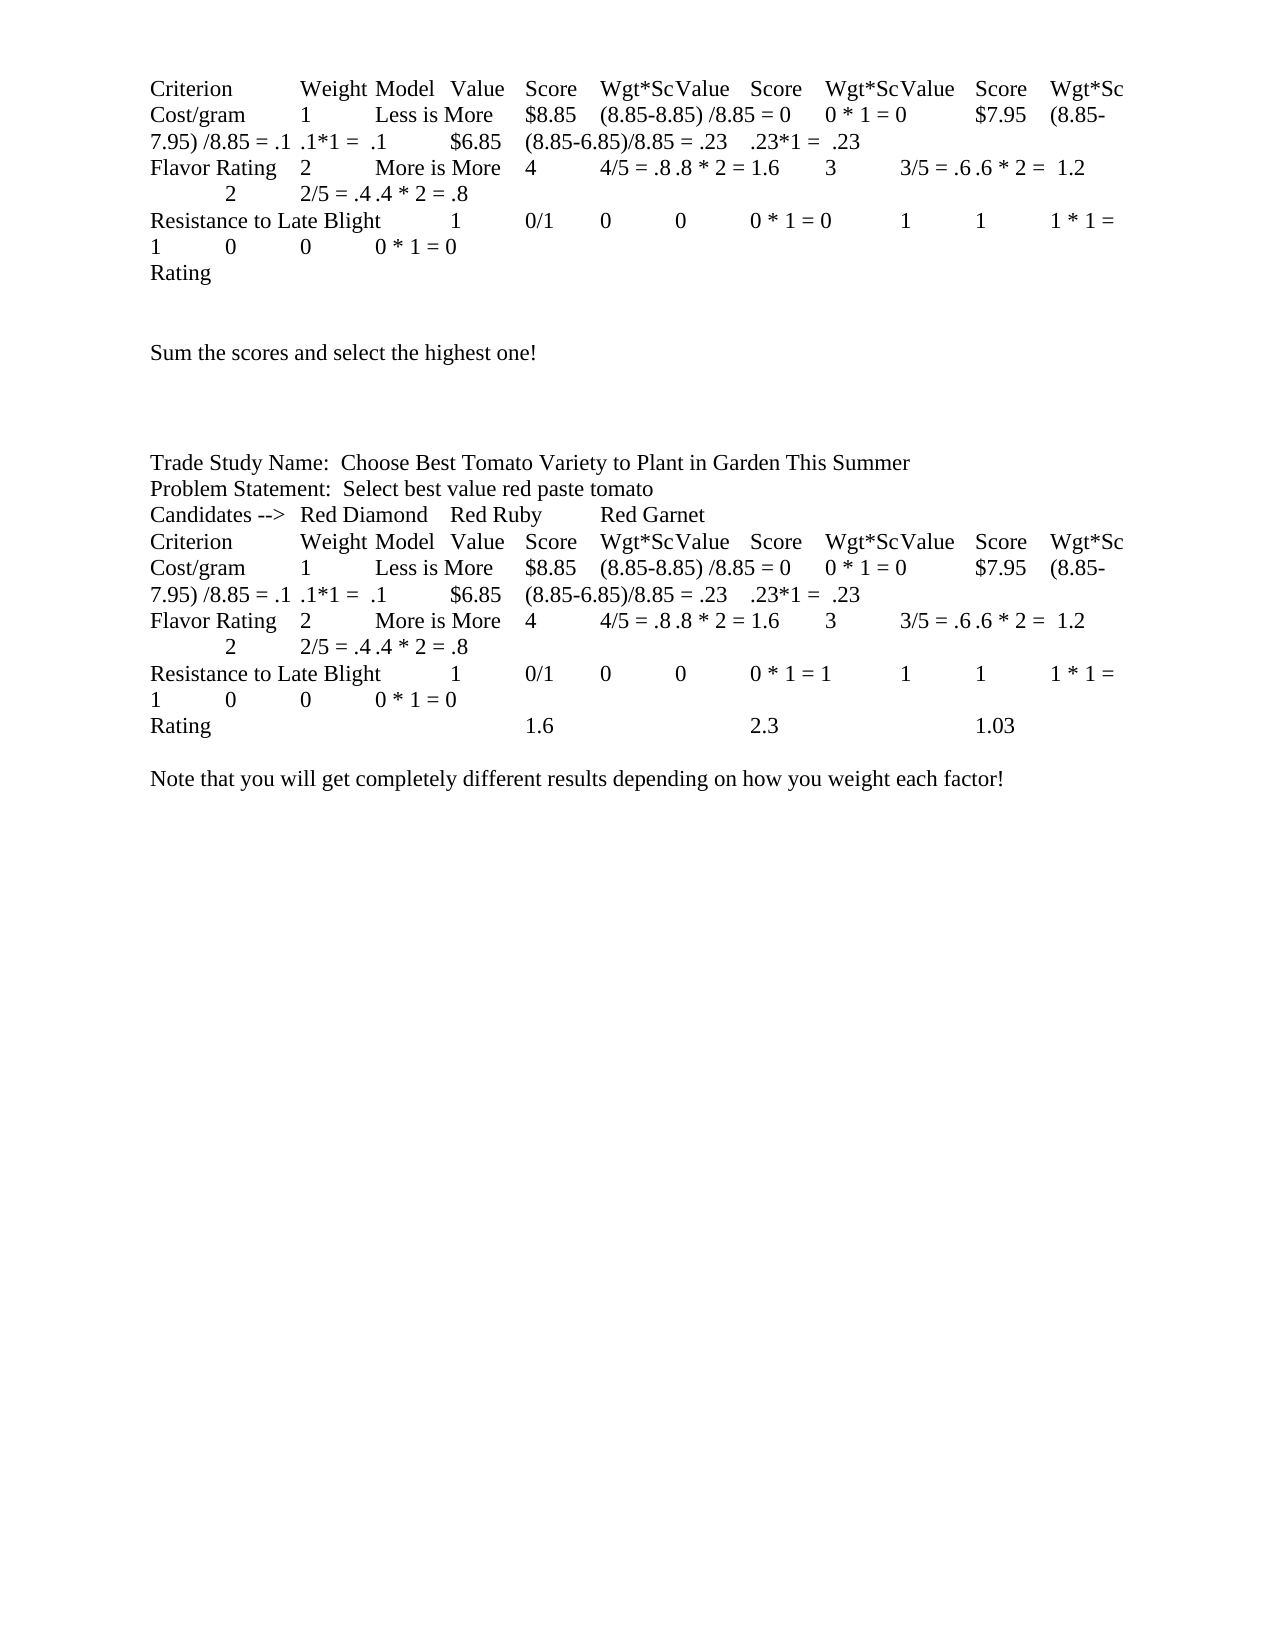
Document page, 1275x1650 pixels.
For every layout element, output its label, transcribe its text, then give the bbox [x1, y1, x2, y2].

text Criterion Weight Model Value Score Wgt*Sc Value Score Wgt*Sc Value Score Wgt*Sc [150, 75, 1125, 101]
text Cost/gram 1 Less is More $8.85 (8.85-8.85) /8.85 = 0 0 * 1 = 0 $7.95 (8.85-7.95) /8.85 = .1 .1*1 = .1 $6.85 (8.85-6.85)/8.85 = .23 .23*1 = .23 [150, 101, 1125, 154]
text Resistance to Late Blight 1 0/1 0 0 0 * 1 = 1 1 1 1 * 1 = 1 0 0 0 * 1 = 0 [150, 660, 1125, 712]
text Problem Statement: Select best value red paste tomato [150, 475, 1125, 502]
text Cost/gram 1 Less is More $8.85 (8.85-8.85) /8.85 = 0 0 * 1 = 0 $7.95 (8.85-7.95) /8.85 = .1 .1*1 = .1 $6.85 (8.85-6.85)/8.85 = .23 .23*1 = .23 [150, 554, 1125, 607]
text Trade Study Name: Choose Best Tomato Variety to Plant in Garden This Summer [150, 449, 1125, 475]
text Sum the scores and select the highest one! [150, 338, 1125, 365]
text Criterion Weight Model Value Score Wgt*Sc Value Score Wgt*Sc Value Score Wgt*Sc [150, 528, 1125, 554]
text Flavor Rating 2 More is More 4 4/5 = .8 .8 * 2 = 1.6 3 3/5 = .6 .6 * 2 = 1.2 2 2/5 = .4 .4 * 2 = .8 [150, 607, 1125, 660]
text Resistance to Late Blight 1 0/1 0 0 0 * 1 = 0 1 1 1 * 1 = 1 0 0 0 * 1 = 0 [150, 207, 1125, 259]
text Rating 1.6 2.3 1.03 [150, 712, 1125, 739]
text Rating [150, 259, 1125, 286]
text Flavor Rating 2 More is More 4 4/5 = .8 .8 * 2 = 1.6 3 3/5 = .6 .6 * 2 = 1.2 2 2/5 = .4 .4 * 2 = .8 [150, 154, 1125, 207]
text Note that you will get completely different results depending on how you weight each factor! [150, 765, 1125, 791]
text Candidates --> Red Diamond Red Ruby Red Garnet [150, 502, 1125, 528]
